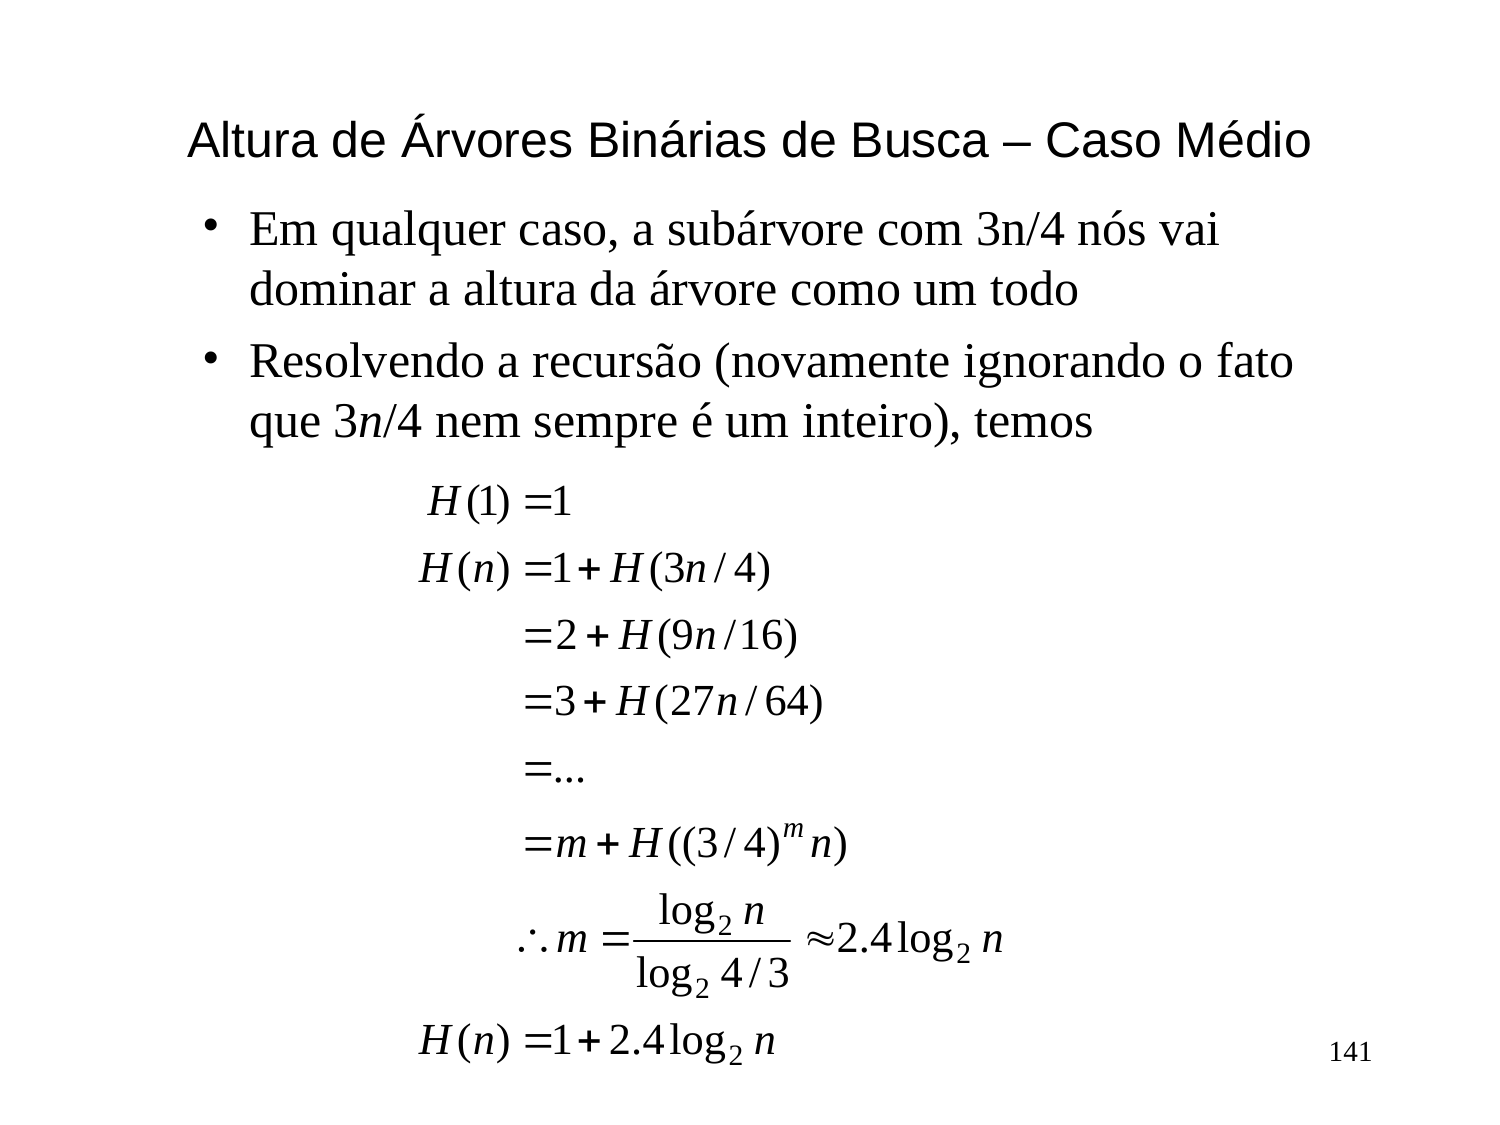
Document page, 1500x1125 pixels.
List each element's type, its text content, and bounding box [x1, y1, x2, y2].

list Em qualquer caso, a subárvore com 3n/4 nós vai dominar a altura da árvore como um todo Resolvendo a recursão (novamente ignorando o fato que 3n/4 nem sempre é um inteiro), temos [112, 187, 1388, 1000]
chart [410, 474, 1011, 1075]
title Altura de Árvores Binárias de Busca – Caso Médio [112, 99, 1388, 175]
